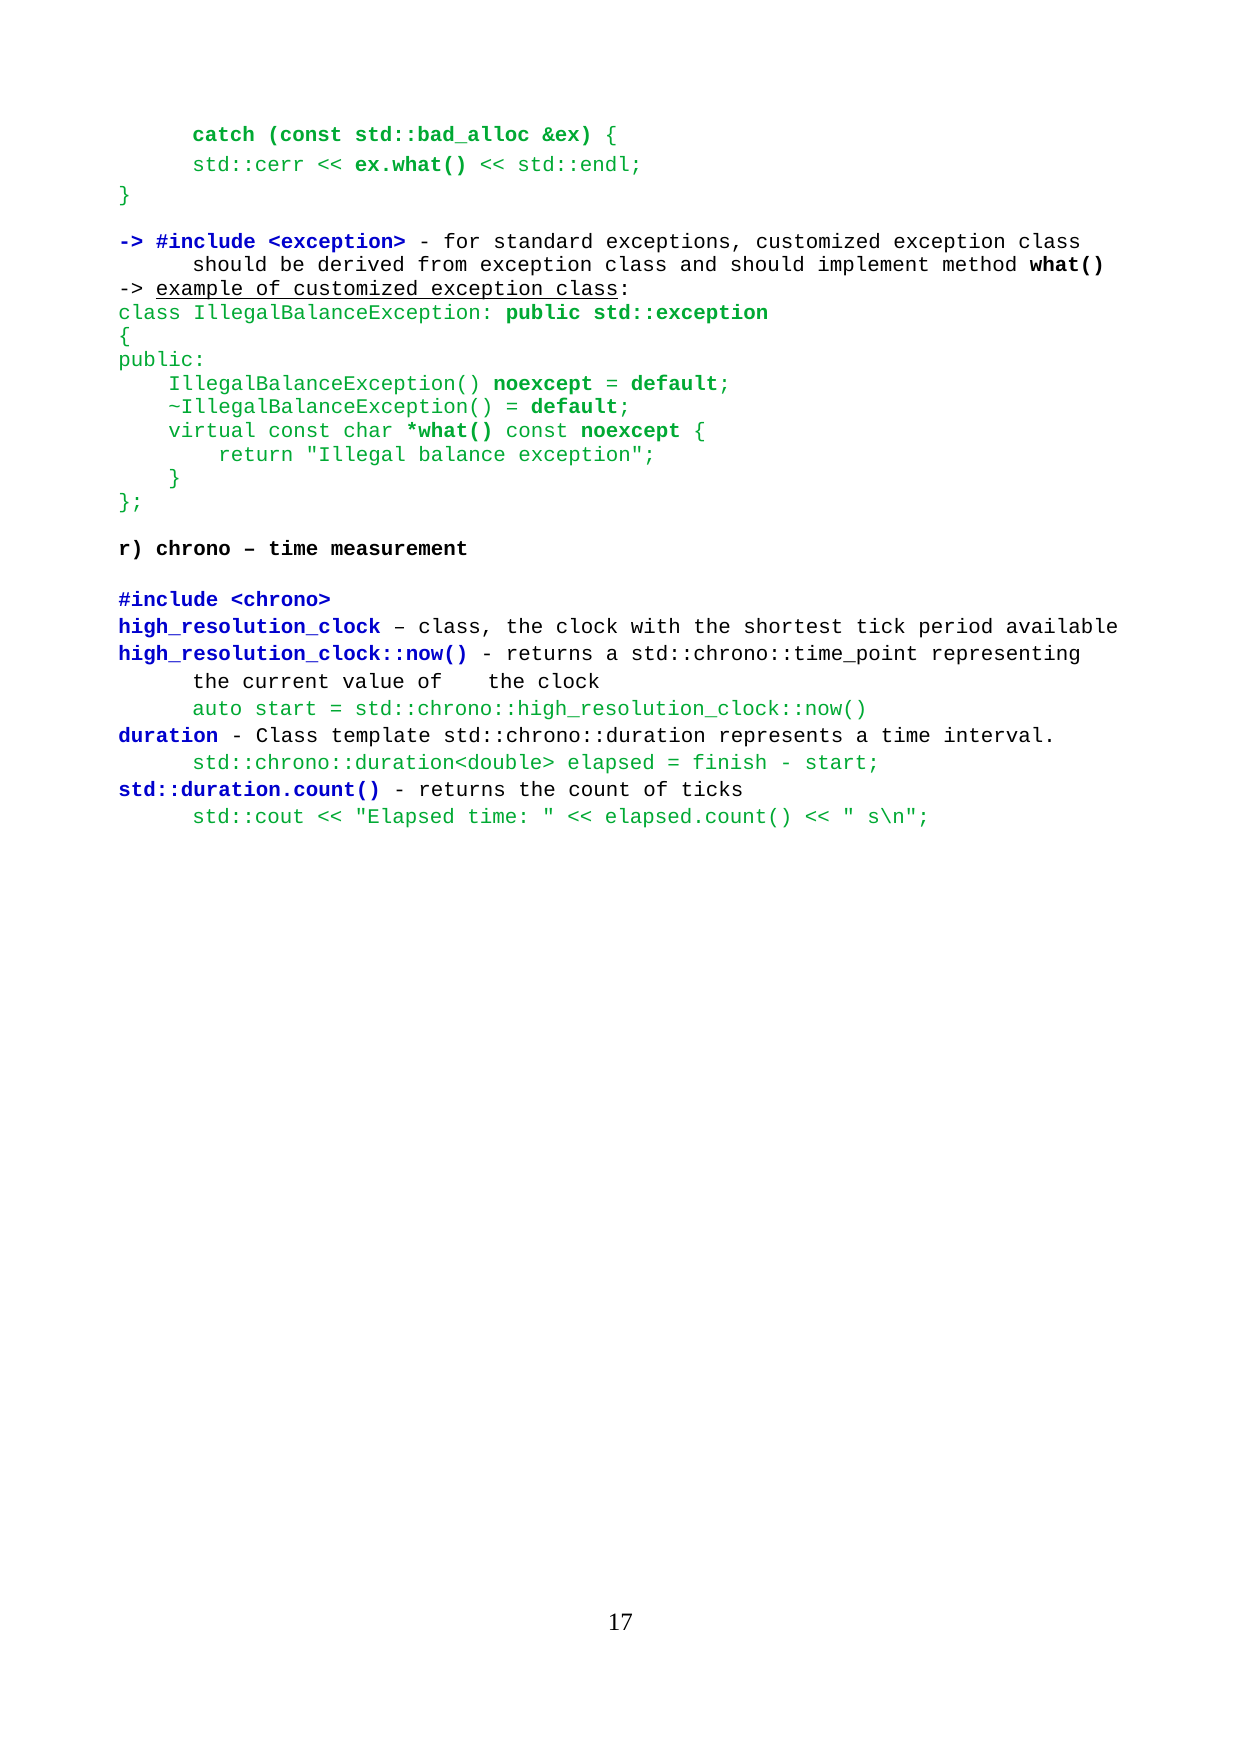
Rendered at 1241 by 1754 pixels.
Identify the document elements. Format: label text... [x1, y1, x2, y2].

text IllegalBalanceException() noexcept = default; [118, 373, 1122, 396]
text class IllegalBalanceException: public std::exception [118, 302, 1122, 325]
text std::cout << "Elapsed time: " << elapsed.count() << " s\n"; [118, 807, 1122, 830]
text std::cerr << ex.what() << std::endl; [118, 148, 1122, 177]
text ~IllegalBalanceException() = default; [118, 396, 1122, 420]
text auto start = std::chrono::high_resolution_clock::now() [118, 698, 1122, 721]
text r) chrono – time measurement [118, 538, 1122, 562]
text #include <chrono> [118, 589, 1122, 613]
text std::chrono::duration<double> elapsed = finish - start; [118, 752, 1122, 776]
text } [118, 177, 1122, 207]
text }; [118, 491, 1122, 514]
text { [118, 325, 1122, 349]
text duration - Class template std::chrono::duration represents a time interval. [118, 725, 1122, 749]
text std::duration.count() - returns the count of ticks [118, 779, 1122, 803]
text high_resolution_clock – class, the clock with the shortest tick period available [118, 616, 1122, 640]
text high_resolution_clock::now() - returns a std::chrono::time_point representing the current value of the clock [118, 643, 1122, 694]
text -> #include <exception> - for standard exceptions, customized exception class should be derived from exception class and should implement method what() [118, 231, 1122, 278]
text return "Illegal balance exception"; [118, 444, 1122, 467]
text catch (const std::bad_alloc &ex) { [118, 118, 1122, 148]
text public: [118, 349, 1122, 373]
text } [118, 467, 1122, 491]
text -> example of customized exception class: [118, 278, 1122, 302]
text virtual const char *what() const noexcept { [118, 420, 1122, 444]
